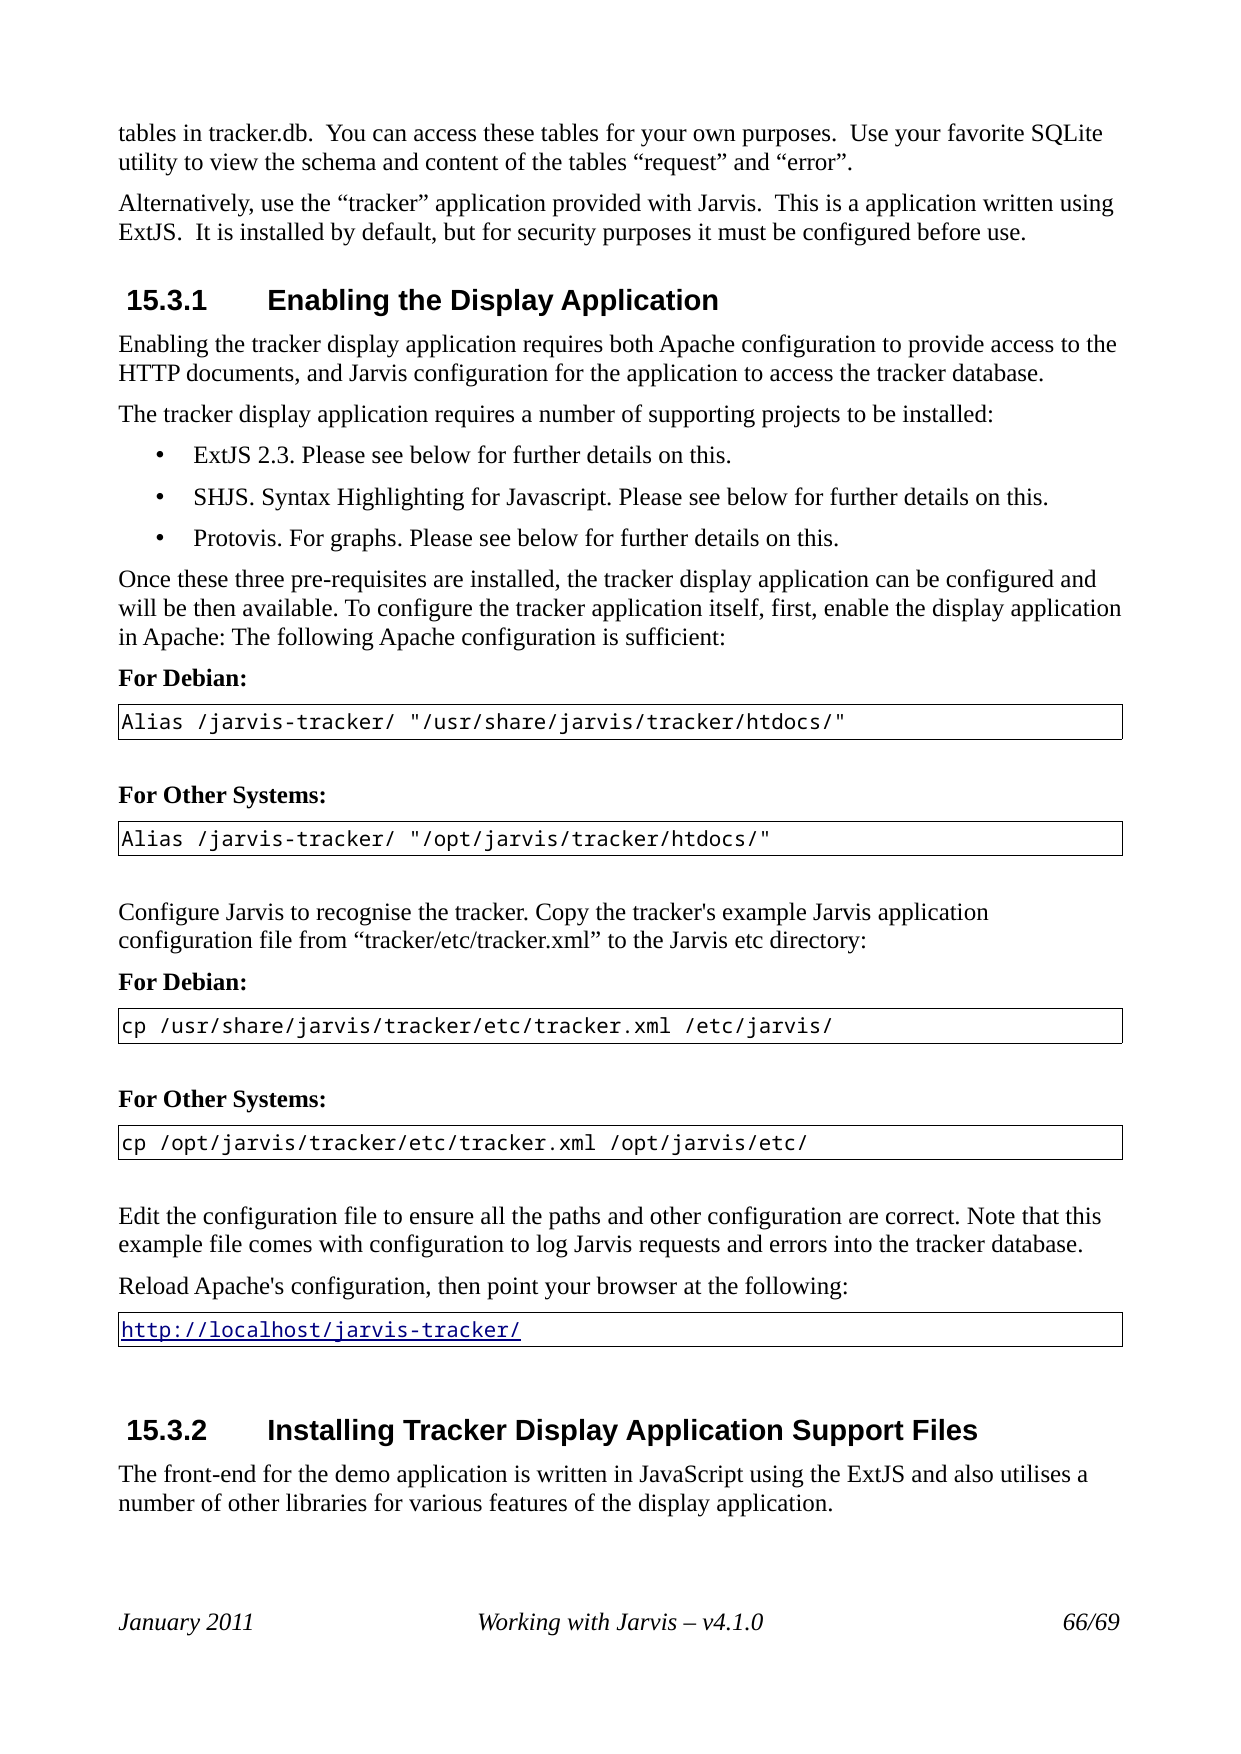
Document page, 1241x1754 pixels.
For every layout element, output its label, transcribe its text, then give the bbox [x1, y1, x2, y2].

text cp /usr/share/jarvis/tracker/etc/tracker.xml /etc/jarvis/ [119, 1009, 1122, 1043]
subtitle Enabling the Display Application [118, 283, 1122, 317]
list SHJS. Syntax Highlighting for Javascript. Please see below for further details on this. [156, 482, 1122, 510]
text Alternatively, use the “tracker” application provided with Jarvis. This is a application written using ExtJS. It is installed by default, but for security purposes it must be configured before use. [118, 188, 1122, 246]
text The front-end for the demo application is written in JavaScript using the ExtJS and also utilises a number of other libraries for various features of the display application. [118, 1459, 1122, 1516]
text Alias /jarvis-tracker/ "/usr/share/jarvis/tracker/htdocs/" [119, 705, 1122, 739]
text Once these three pre-requisites are installed, the tracker display application can be configured and will be then available. To configure the tracker application itself, first, enable the display application in Apache: The following Apache configuration is sufficient: [118, 564, 1122, 650]
text tables in tracker.db. You can access these tables for your own purposes. Use your favorite SQLite utility to view the schema and content of the tables “request” and “error”. [118, 118, 1122, 176]
text For Other Systems: [118, 1084, 1122, 1113]
list ExtJS 2.3. Please see below for further details on this. [156, 440, 1122, 469]
text Alias /jarvis-tracker/ "/opt/jarvis/tracker/htdocs/" [119, 822, 1122, 855]
text Edit the configuration file to ensure all the paths and other configuration are correct. Note that this example file comes with configuration to log Jarvis requests and errors into the tracker database. [118, 1201, 1122, 1258]
text For Debian: [118, 663, 1122, 692]
text The tracker display application requires a number of supporting projects to be installed: [118, 399, 1122, 428]
list Protovis. For graphs. Please see below for further details on this. [156, 523, 1122, 552]
text Configure Jarvis to recognise the tracker. Copy the tracker's example Jarvis application configuration file from “tracker/etc/tracker.xml” to the Jarvis etc directory: [118, 897, 1122, 954]
subtitle Installing Tracker Display Application Support Files [118, 1413, 1122, 1446]
text Reload Apache's configuration, then point your browser at the following: [118, 1271, 1122, 1299]
text Enabling the tracker display application requires both Apache configuration to provide access to the HTTP documents, and Jarvis configuration for the application to access the tracker database. [118, 329, 1122, 387]
text For Other Systems: [118, 780, 1122, 809]
text cp /opt/jarvis/tracker/etc/tracker.xml /opt/jarvis/etc/ [119, 1126, 1122, 1159]
text For Debian: [118, 967, 1122, 996]
text http://localhost/jarvis-tracker/ [119, 1313, 1122, 1346]
